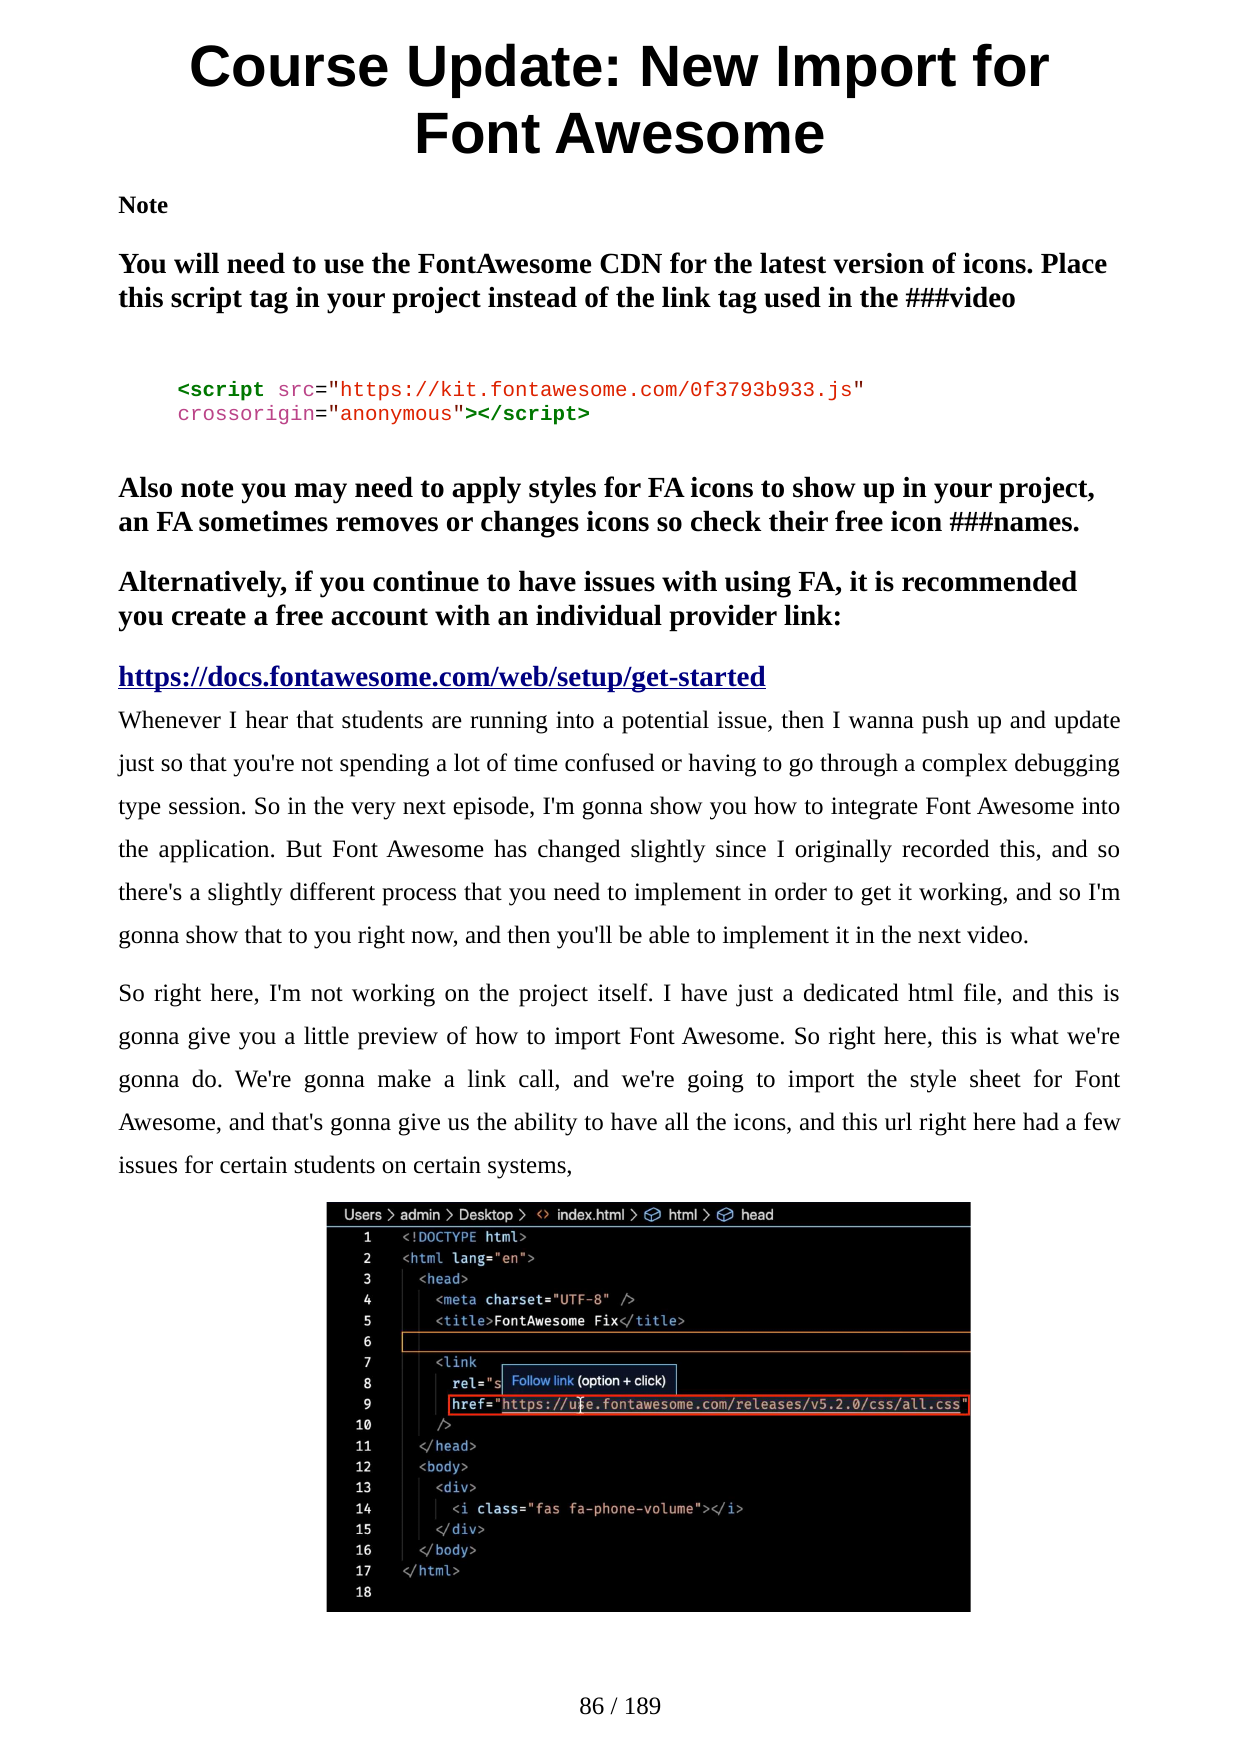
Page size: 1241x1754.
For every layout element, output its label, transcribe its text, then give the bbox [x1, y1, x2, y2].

subtitle Also note you may need to apply styles for FA icons to show up in your project, an FA sometimes removes or changes icons so check their free icon ###names. [118, 470, 1122, 537]
text So right here, I'm not working on the project itself. I have just a dedicated html file, and this is gonna give you a little preview of how to import Font Awesome. So right here, this is what we're gonna do. We're gonna make a link call, and we're going to import the style sheet for Font Awesome, and that's gonna give us the ability to have all the icons, and this url right here had a few issues for certain students on certain systems, [118, 978, 1122, 1179]
subtitle https://docs.fontawesome.com/web/setup/get-started [118, 659, 1122, 692]
text Whenever I hear that students are running into a potential issue, then I wanna push up and update just so that you're not spending a lot of time confused or having to go through a complex debugging type session. So in the very next episode, I'm gonna show you how to integrate Font Awesome into the application. But Font Awesome has changed slightly since I originally recorded this, and so there's a slightly different process that you need to implement in order to get it working, and so I'm gonna show that to you right now, and then you'll be able to implement it in the next video. [118, 705, 1122, 949]
subtitle Alternatively, if you continue to have issues with using FA, it is recommended you create a free account with an individual provider link: [118, 564, 1122, 632]
subtitle Note [118, 190, 1122, 219]
title Course Update: New Import for Font Awesome [118, 31, 1122, 165]
subtitle You will need to use the FontAwesome CDN for the latest version of icons. Place this script tag in your project instead of the link tag used in the ###video [118, 246, 1122, 313]
text <script src="https://kit.fontawesome.com/0f3793b933.js" crossorigin="anonymous"></script> [177, 379, 1122, 426]
picture [326, 1202, 971, 1612]
